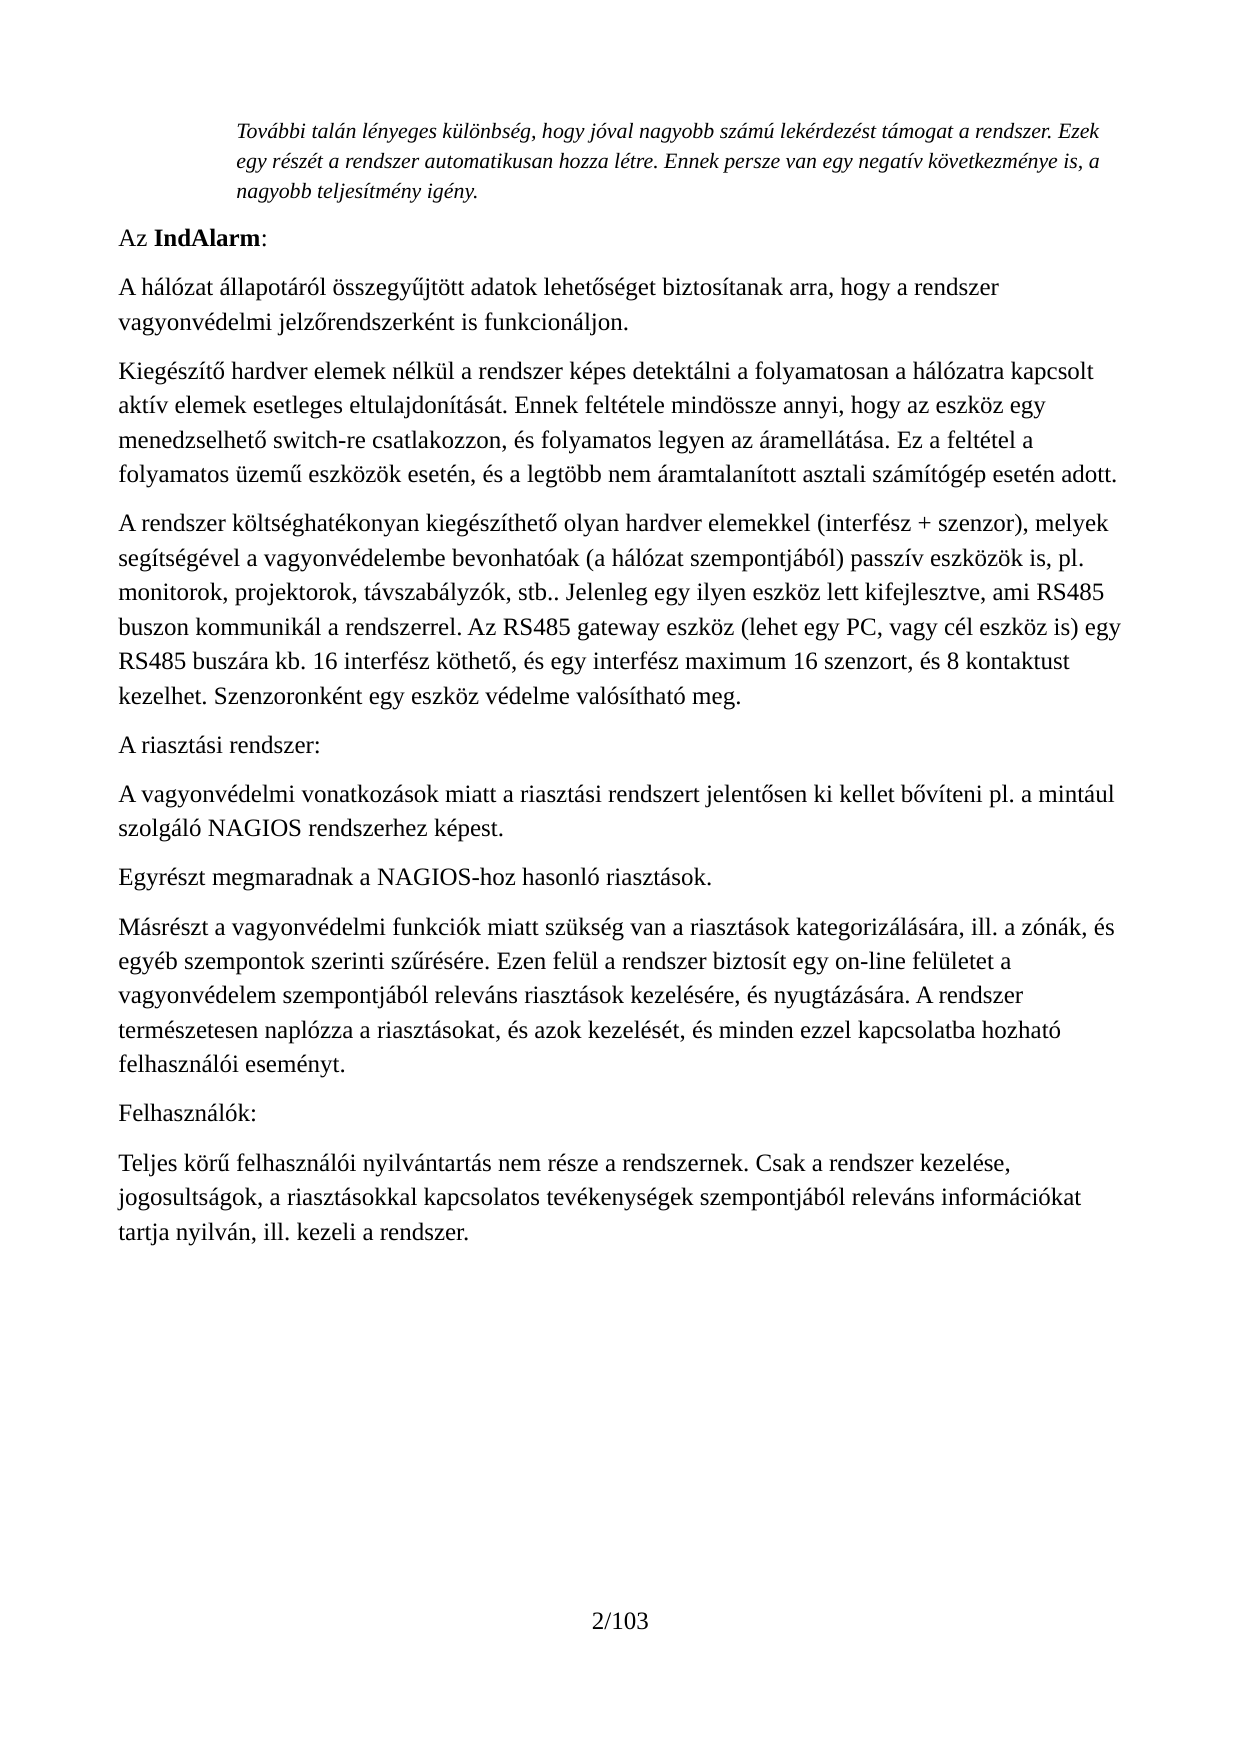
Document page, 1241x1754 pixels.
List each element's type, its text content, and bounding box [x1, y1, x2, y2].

text A vagyonvédelmi vonatkozások miatt a riasztási rendszert jelentősen ki kellet bővíteni pl. a mintául szolgáló NAGIOS rendszerhez képest. [118, 779, 1122, 842]
text Egyrészt megmaradnak a NAGIOS-hoz hasonló riasztások. [118, 862, 1122, 891]
text Teljes körű felhasználói nyilvántartás nem része a rendszernek. Csak a rendszer kezelése, jogosultságok, a riasztásokkal kapcsolatos tevékenységek szempontjából releváns információkat tartja nyilván, ill. kezeli a rendszer. [118, 1148, 1122, 1245]
text A rendszer költséghatékonyan kiegészíthető olyan hardver elemekkel (interfész + szenzor), melyek segítségével a vagyonvédelembe bevonhatóak (a hálózat szempontjából) passzív eszközök is, pl. monitorok, projektorok, távszabályzók, stb.. Jelenleg egy ilyen eszköz lett kifejlesztve, ami RS485 buszon kommunikál a rendszerrel. Az RS485 gateway eszköz (lehet egy PC, vagy cél eszköz is) egy RS485 buszára kb. 16 interfész köthető, és egy interfész maximum 16 szenzort, és 8 kontaktust kezelhet. Szenzoronként egy eszköz védelme valósítható meg. [118, 508, 1122, 709]
text Felhasználók: [118, 1098, 1122, 1127]
text A hálózat állapotáról összegyűjtött adatok lehetőséget biztosítanak arra, hogy a rendszer vagyonvédelmi jelzőrendszerként is funkcionáljon. [118, 272, 1122, 336]
text A riasztási rendszer: [118, 730, 1122, 759]
text Az IndAlarm: [118, 223, 1122, 252]
text Kiegészítő hardver elemek nélkül a rendszer képes detektálni a folyamatosan a hálózatra kapcsolt aktív elemek esetleges eltulajdonítását. Ennek feltétele mindössze annyi, hogy az eszköz egy menedzselhető switch-re csatlakozzon, és folyamatos legyen az áramellátása. Ez a feltétel a folyamatos üzemű eszközök esetén, és a legtöbb nem áramtalanított asztali számítógép esetén adott. [118, 356, 1122, 488]
text További talán lényeges különbség, hogy jóval nagyobb számú lekérdezést támogat a rendszer. Ezek egy részét a rendszer automatikusan hozza létre. Ennek persze van egy negatív következménye is, a nagyobb teljesítmény igény. [118, 118, 1122, 204]
text Másrészt a vagyonvédelmi funkciók miatt szükség van a riasztások kategorizálására, ill. a zónák, és egyéb szempontok szerinti szűrésére. Ezen felül a rendszer biztosít egy on-line felületet a vagyonvédelem szempontjából releváns riasztások kezelésére, és nyugtázására. A rendszer természetesen naplózza a riasztásokat, és azok kezelését, és minden ezzel kapcsolatba hozható felhasználói eseményt. [118, 912, 1122, 1078]
